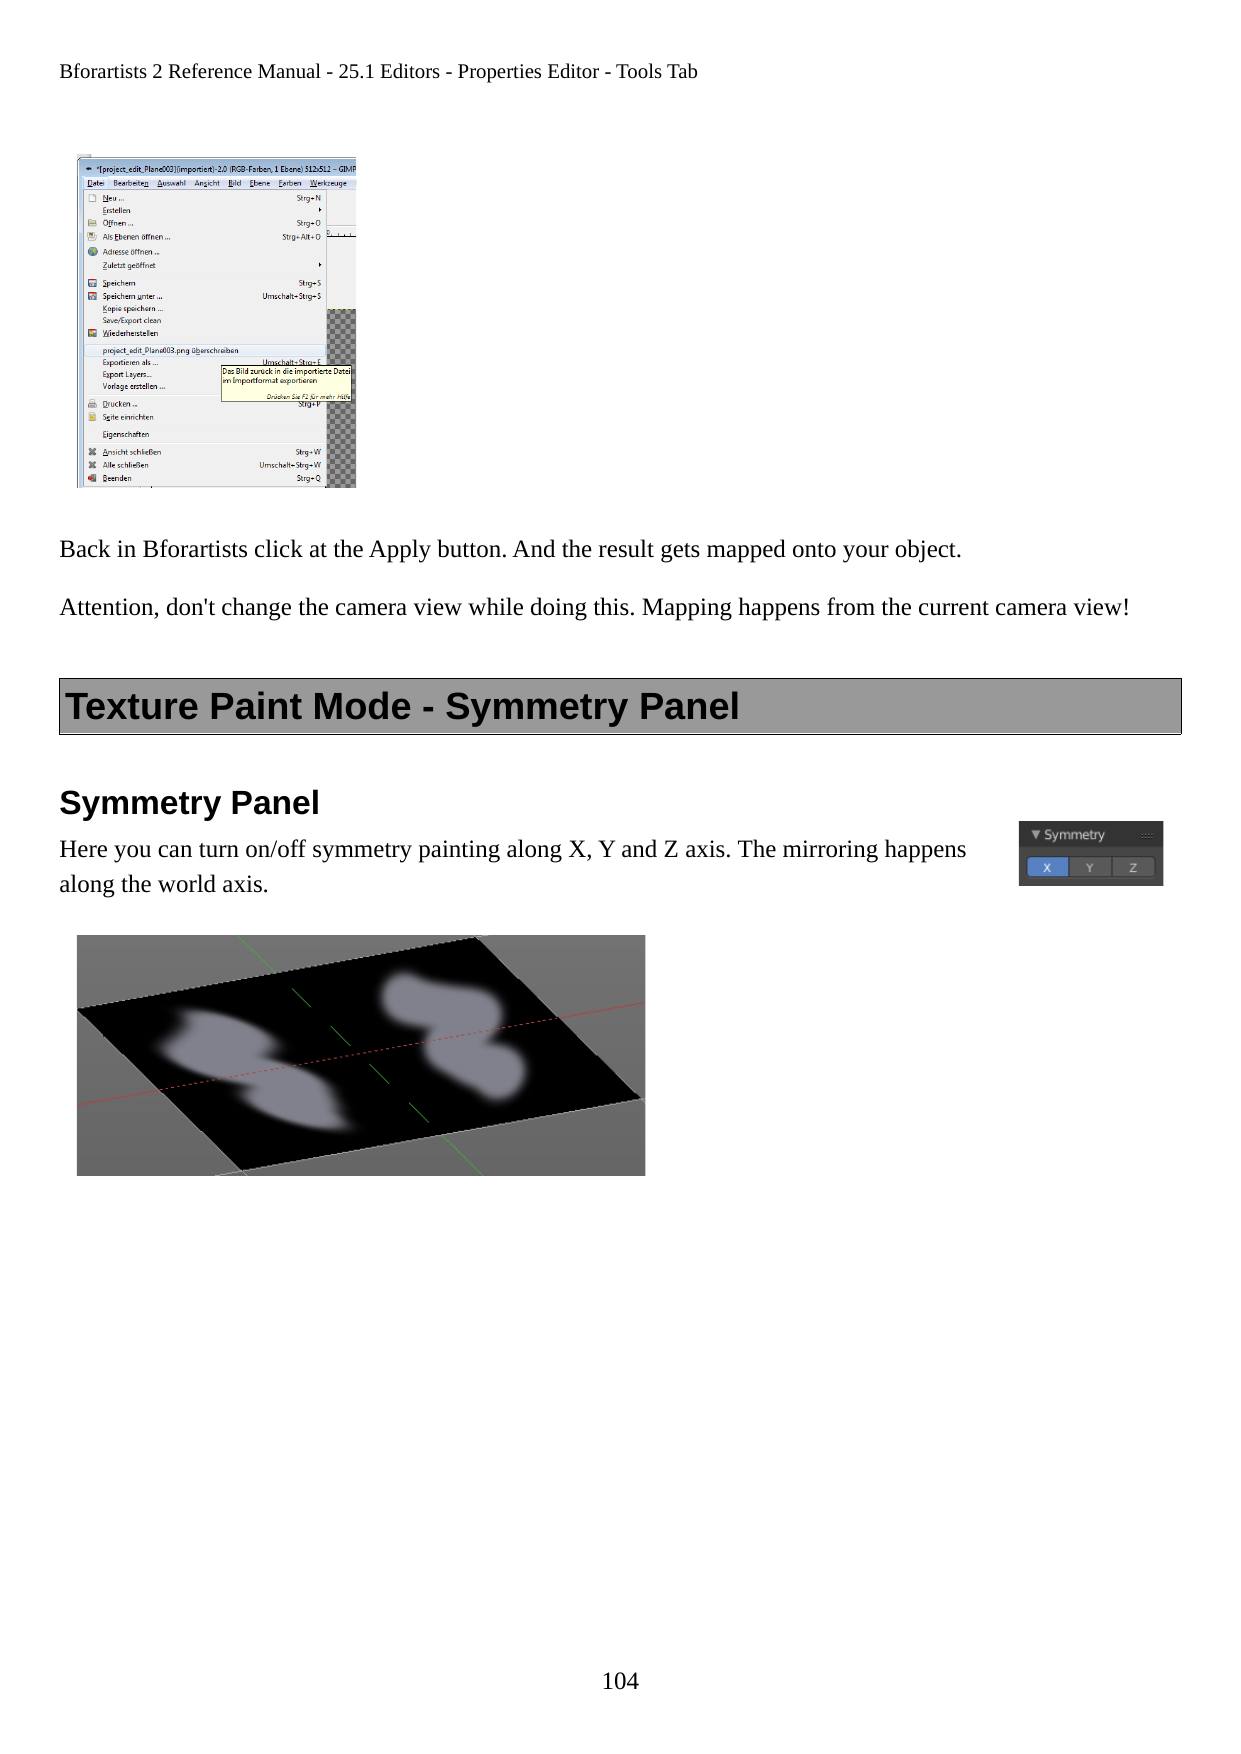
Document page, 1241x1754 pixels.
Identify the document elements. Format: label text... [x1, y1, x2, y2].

table_header Texture Paint Mode - Symmetry Panel [60, 679, 1181, 733]
text Attention, don't change the camera view while doing this. Mapping happens from the current camera view! [59, 592, 1181, 621]
picture [1018, 821, 1164, 886]
text Back in Bforartists click at the Apply button. And the result gets mapped onto your object. [59, 534, 1181, 563]
picture [76, 154, 357, 488]
subtitle Symmetry Panel [59, 783, 1181, 822]
picture [76, 935, 646, 1176]
text Here you can turn on/off symmetry painting along X, Y and Z axis. The mirroring happens along the world axis. [59, 834, 1181, 897]
